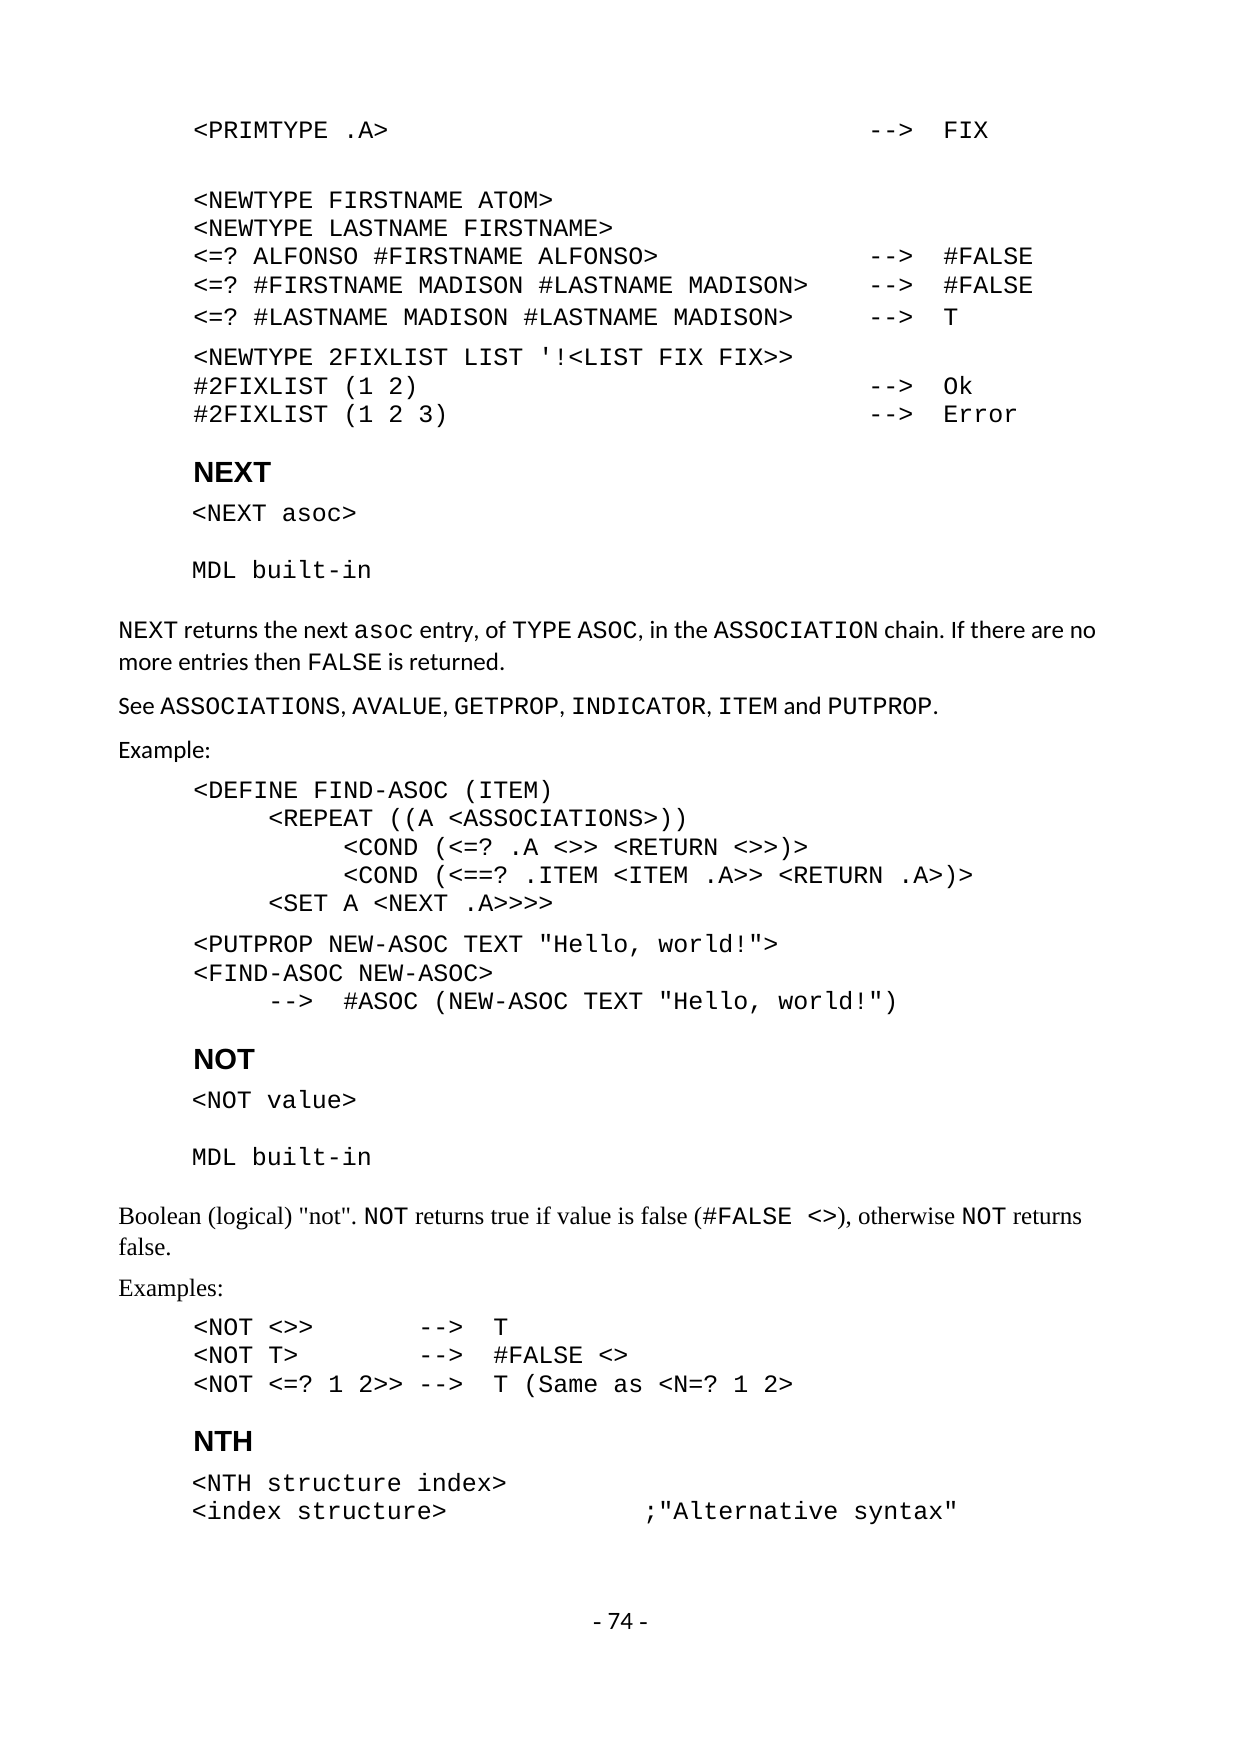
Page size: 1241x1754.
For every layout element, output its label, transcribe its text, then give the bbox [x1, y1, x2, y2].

text MDL built-in [192, 558, 1122, 586]
text <NEWTYPE FIRSTNAME ATOM> <NEWTYPE LASTNAME FIRSTNAME> <=? ALFONSO #FIRSTNAME ALFONSO> --> #FALSE <=? #FIRSTNAME MADISON #LASTNAME MADISON> --> #FALSE <=? #LASTNAME MADISON #LASTNAME MADISON> --> T [118, 187, 1122, 332]
text Examples: [118, 1273, 1122, 1302]
text Boolean (logical) "not". NOT returns true if value is false (#FALSE <>), otherwise NOT returns false. [118, 1201, 1122, 1261]
text <DEFINE FIND-ASOC (ITEM) <REPEAT ((A <ASSOCIATIONS>)) <COND (<=? .A <>> <RETURN <>>)> <COND (<==? .ITEM <ITEM .A>> <RETURN .A>)> <SET A <NEXT .A>>>> [118, 778, 1122, 919]
text <NEXT asoc> [192, 501, 1122, 529]
subtitle NOT [118, 1042, 1122, 1075]
subtitle NTH [118, 1424, 1122, 1458]
text NEXT returns the next asoc entry, of TYPE ASOC, in the ASSOCIATION chain. If there are no more entries then FALSE is returned. [118, 614, 1122, 678]
text <NEWTYPE 2FIXLIST LIST '!<LIST FIX FIX>> #2FIXLIST (1 2) --> Ok #2FIXLIST (1 2 3) --> Error [118, 345, 1122, 430]
subtitle NEXT [118, 455, 1122, 488]
text <NOT <>> --> T <NOT T> --> #FALSE <> <NOT <=? 1 2>> --> T (Same as <N=? 1 2> [118, 1314, 1122, 1399]
text <PUTPROP NEW-ASOC TEXT "Hello, world!"> <FIND-ASOC NEW-ASOC> --> #ASOC (NEW-ASOC TEXT "Hello, world!") [118, 932, 1122, 1017]
text <NTH structure index> <index structure> ;"Alternative syntax" [192, 1471, 1122, 1527]
text MDL built-in [192, 1144, 1122, 1173]
text Example: [118, 734, 1122, 765]
text See ASSOCIATIONS, AVALUE, GETPROP, INDICATOR, ITEM and PUTPROP. [118, 690, 1122, 722]
text <PRIMTYPE .A> --> FIX [118, 118, 1122, 175]
text <NOT value> [192, 1088, 1122, 1116]
